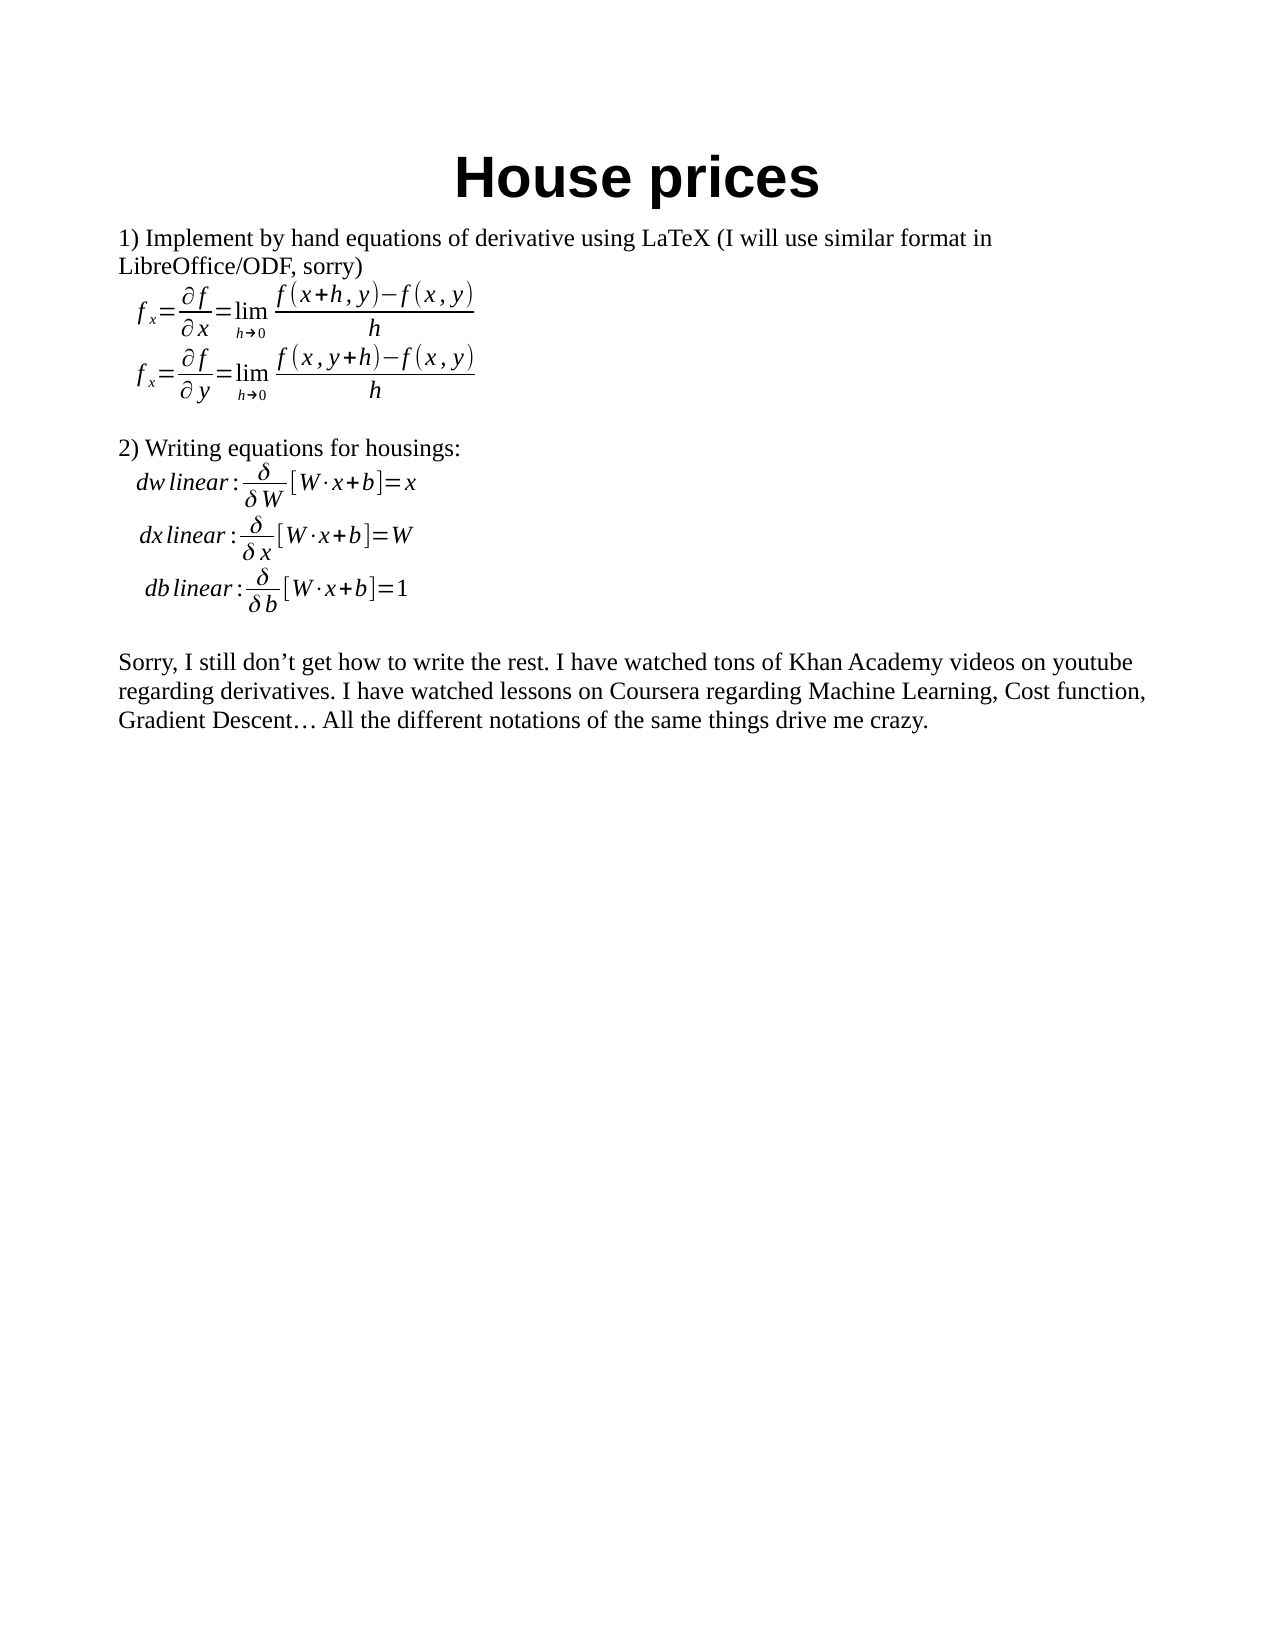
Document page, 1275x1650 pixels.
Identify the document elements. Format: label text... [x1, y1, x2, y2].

title House prices [118, 143, 1157, 210]
text Sorry, I still don’t get how to write the rest. I have watched tons of Khan Academy videos on youtube regarding derivatives. I have watched lessons on Coursera regarding Machine Learning, Cost function, Gradient Descent… All the different notations of the same things drive me crazy. [118, 647, 1157, 733]
text 2) Writing equations for housings: [118, 433, 1157, 461]
text 1) Implement by hand equations of derivative using LaTeX (I will use similar format in LibreOffice/ODF, sorry) [118, 223, 1157, 280]
